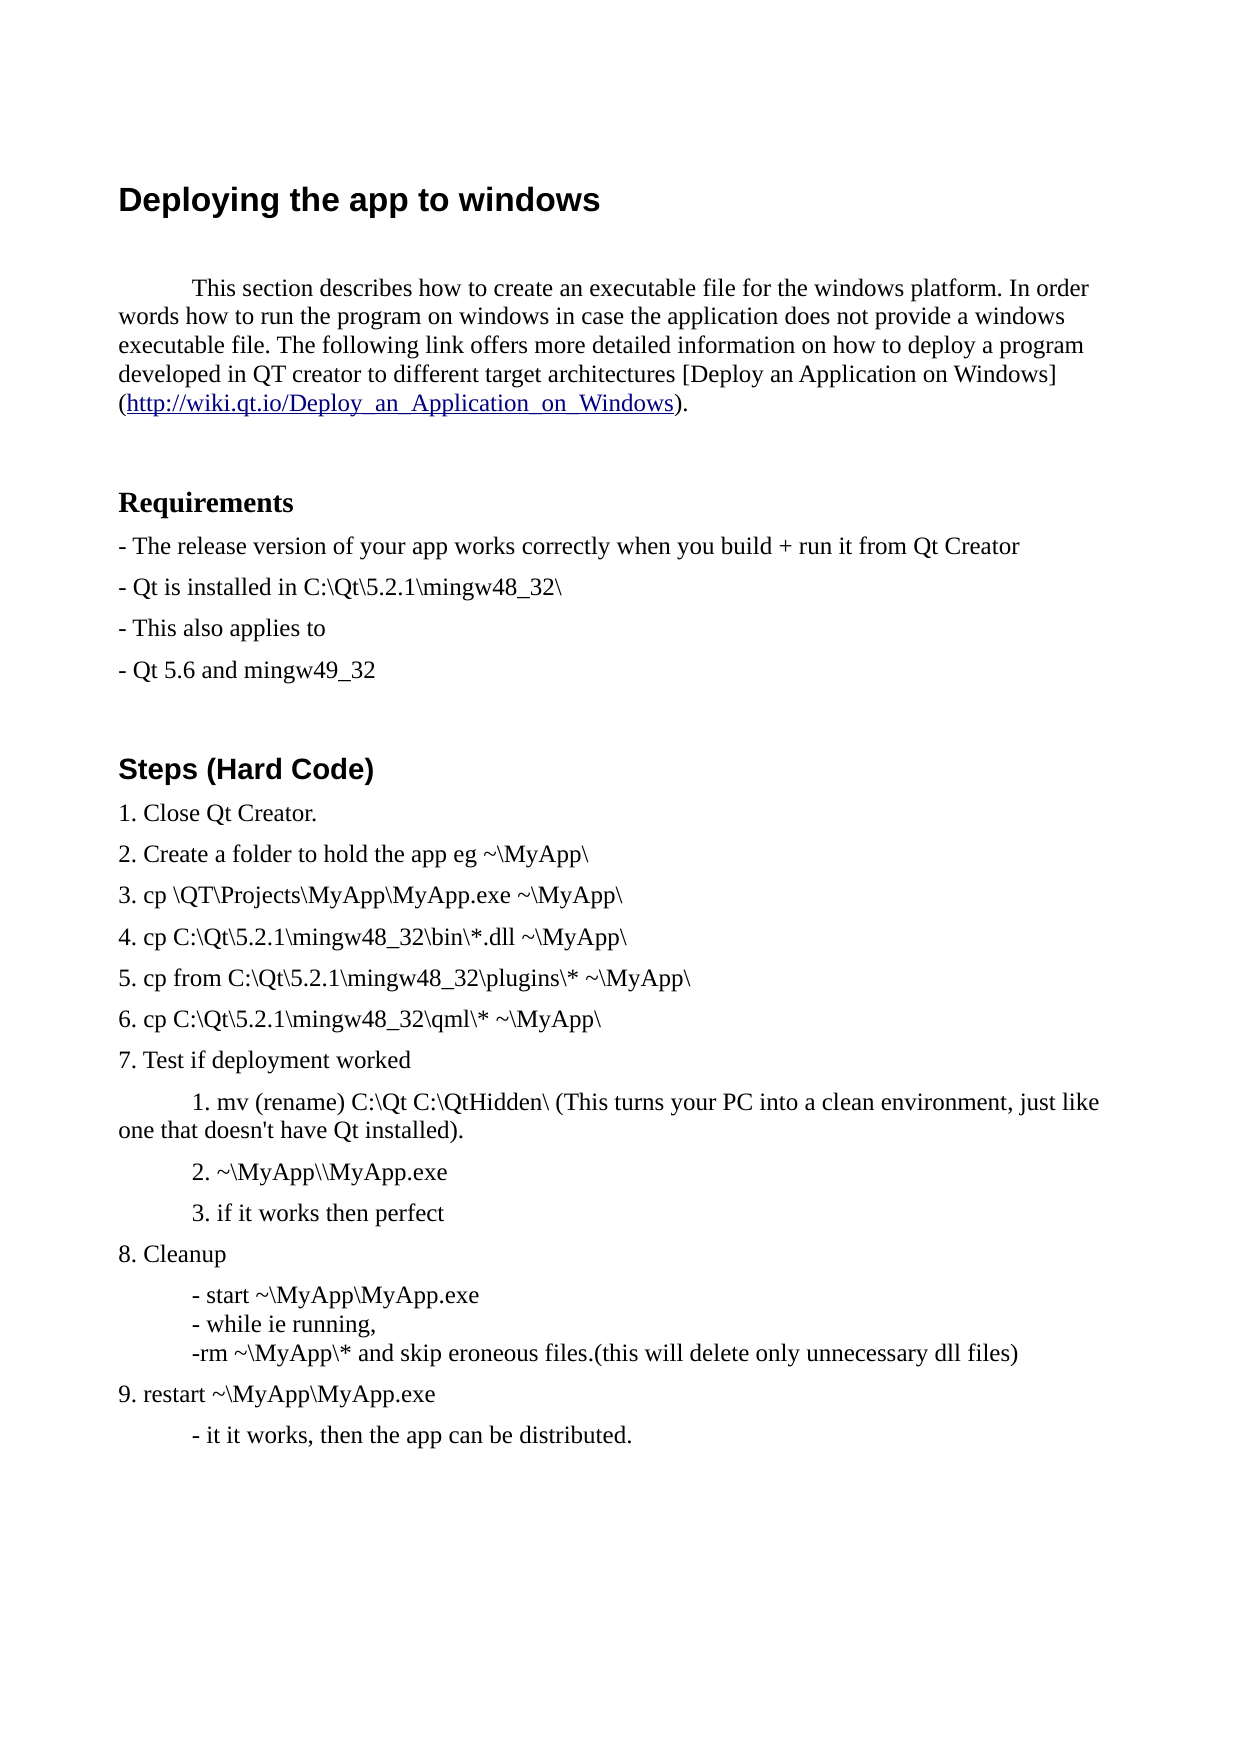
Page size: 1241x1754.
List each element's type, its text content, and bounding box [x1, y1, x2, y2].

text 3. cp \QT\Projects\MyApp\MyApp.exe ~\MyApp\ [118, 881, 1122, 909]
subtitle Deploying the app to windows [118, 180, 1122, 219]
subtitle Steps (Hard Code) [118, 752, 1122, 786]
text - This also applies to [118, 613, 1122, 642]
text 2. Create a folder to hold the app eg ~\MyApp\ [118, 839, 1122, 868]
text 6. cp C:\Qt\5.2.1\mingw48_32\qml\* ~\MyApp\ [118, 1004, 1122, 1033]
text 3. if it works then perfect [118, 1198, 1122, 1227]
text - Qt is installed in C:\Qt\5.2.1\mingw48_32\ [118, 572, 1122, 601]
text - The release version of your app works correctly when you build + run it from Qt Creator [118, 531, 1122, 560]
text 4. cp C:\Qt\5.2.1\mingw48_32\bin\*.dll ~\MyApp\ [118, 922, 1122, 951]
text 7. Test if deployment worked [118, 1046, 1122, 1074]
text 2. ~\MyApp\\MyApp.exe [118, 1157, 1122, 1186]
subtitle Requirements [118, 485, 1122, 518]
text 8. Cleanup [118, 1239, 1122, 1268]
text This section describes how to create an executable file for the windows platform. In order words how to run the program on windows in case the application does not provide a windows executable file. The following link offers more detailed information on how to deploy a program developed in QT creator to different target architectures [Deploy an Application on Windows](http://wiki.qt.io/Deploy_an_Application_on_Windows). [118, 273, 1122, 416]
text 1. mv (rename) C:\Qt C:\QtHidden\ (This turns your PC into a clean environment, just like one that doesn't have Qt installed). [118, 1087, 1122, 1144]
text - start ~\MyApp\MyApp.exe - while ie running, -rm ~\MyApp\* and skip eroneous files.(this will delete only unnecessary dll files) [118, 1281, 1122, 1367]
text 9. restart ~\MyApp\MyApp.exe [118, 1379, 1122, 1408]
text - Qt 5.6 and mingw49_32 [118, 655, 1122, 683]
text 5. cp from C:\Qt\5.2.1\mingw48_32\plugins\* ~\MyApp\ [118, 963, 1122, 992]
text - it it works, then the app can be distributed. [118, 1421, 1122, 1449]
text 1. Close Qt Creator. [118, 798, 1122, 827]
